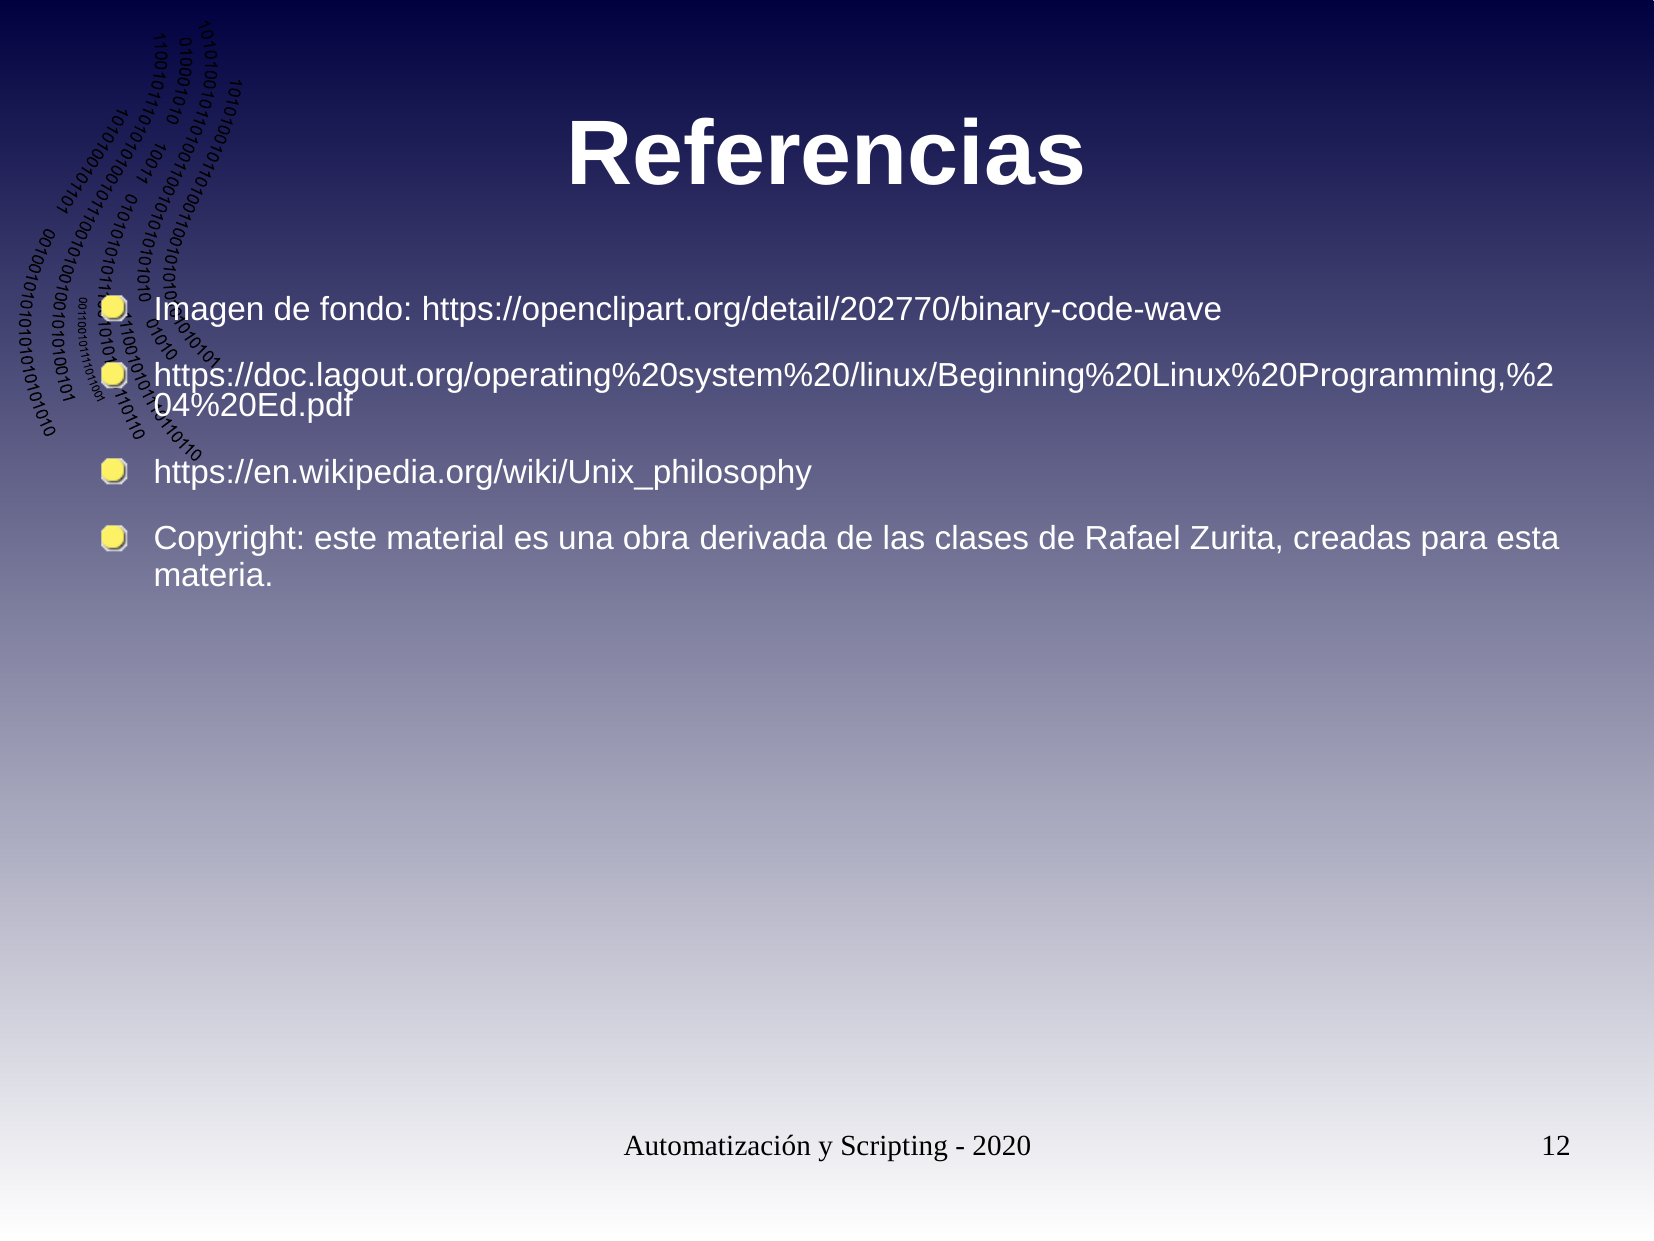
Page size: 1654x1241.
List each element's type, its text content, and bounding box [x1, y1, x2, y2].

list Imagen de fondo: https://openclipart.org/detail/202770/binary-code-wave https://doc.lagout.org/operating%20system%20/linux/Beginning%20Linux%20Programming,%204%20Ed.pdf https://en.wikipedia.org/wiki/Unix_philosophy Copyright: este material es una obra derivada de las clases de Rafael Zurita, creadas para esta materia. [82, 290, 1571, 1010]
picture [18, 20, 243, 461]
title Referencias [82, 49, 1571, 257]
